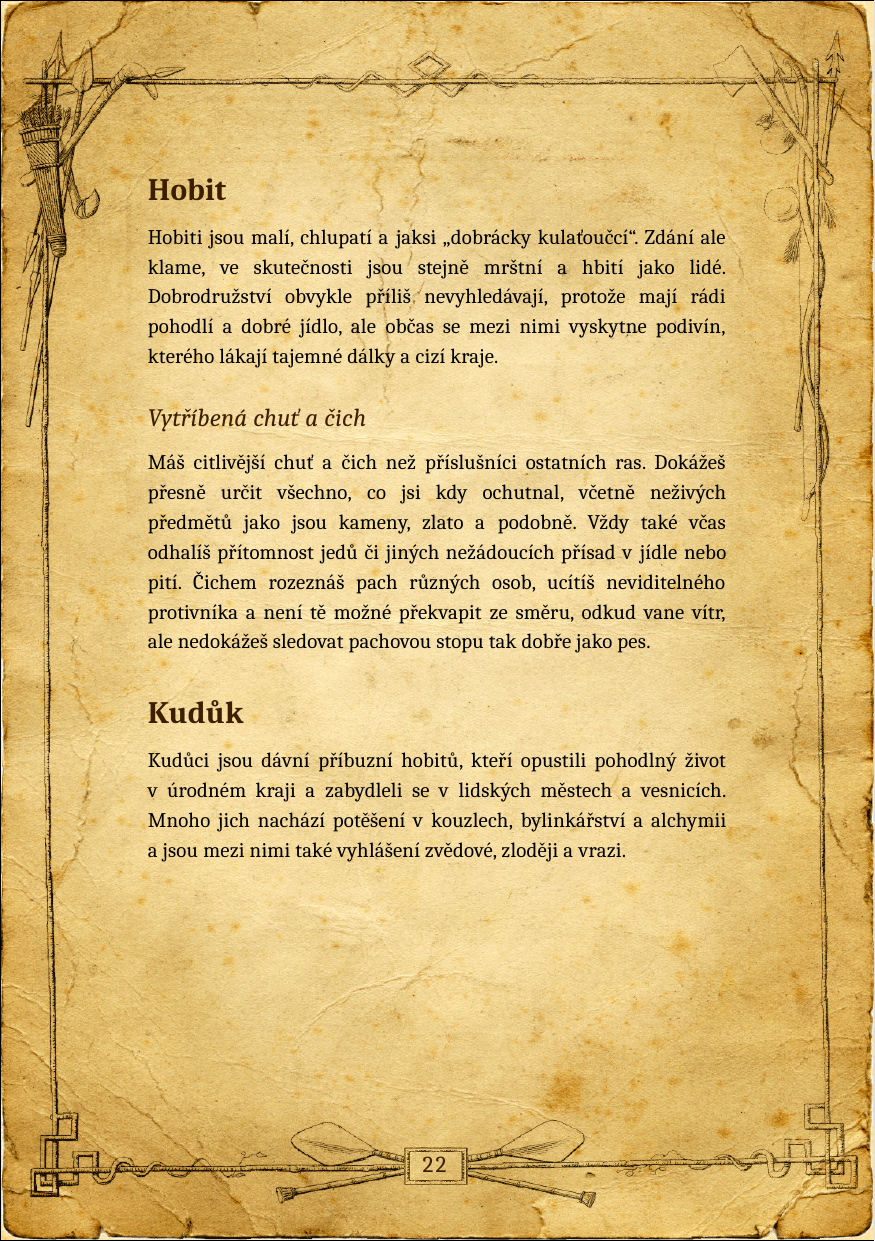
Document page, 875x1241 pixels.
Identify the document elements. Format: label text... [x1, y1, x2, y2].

subtitle Vytříbená chuť a⁠ čich [148, 404, 726, 433]
text Hobiti jsou malí, chlupatí a⁠ jaksi „dobrácky kulaťoučcí“. Zdání ale klame, ve skutečnosti jsou stejně mrštní a⁠ hbití jako lidé. Dobrodružství obvykle příliš nevyhledávají, protože mají rádi pohodlí a⁠ dobré jídlo, ale občas se mezi nimi vyskytne podivín, kterého lákají tajemné dálky a⁠ cizí kraje. [148, 225, 726, 369]
picture [1, 1, 874, 1240]
text Kudůci jsou dávní příbuzní hobitů, kteří opustili pohodlný život v⁠ úrodném kraji a⁠ zabydleli se v⁠ lidských městech a⁠ vesnicích. Mnoho jich nachází potěšení v⁠ kouzlech, bylinkářství a⁠ alchymii a⁠ jsou mezi nimi také vyhlášení zvědové, zloději a⁠ vrazi. [148, 749, 726, 863]
subtitle Kudůk [148, 696, 726, 731]
text Máš citlivější chuť a⁠ čich než příslušníci ostatních ras. Dokážeš přesně určit všechno, co jsi kdy ochutnal, včetně neživých předmětů jako jsou kameny, zlato a⁠ podobně. Vždy také včas odhalíš přítomnost jedů či jiných nežádoucích přísad v⁠ jídle nebo pití. Čichem rozeznáš pach různých osob, ucítíš neviditelného protivníka a⁠ není tě možné překvapit ze směru, odkud vane vítr, ale nedokážeš sledovat pachovou stopu tak dobře jako pes. [148, 451, 726, 654]
subtitle Hobit [148, 172, 726, 208]
